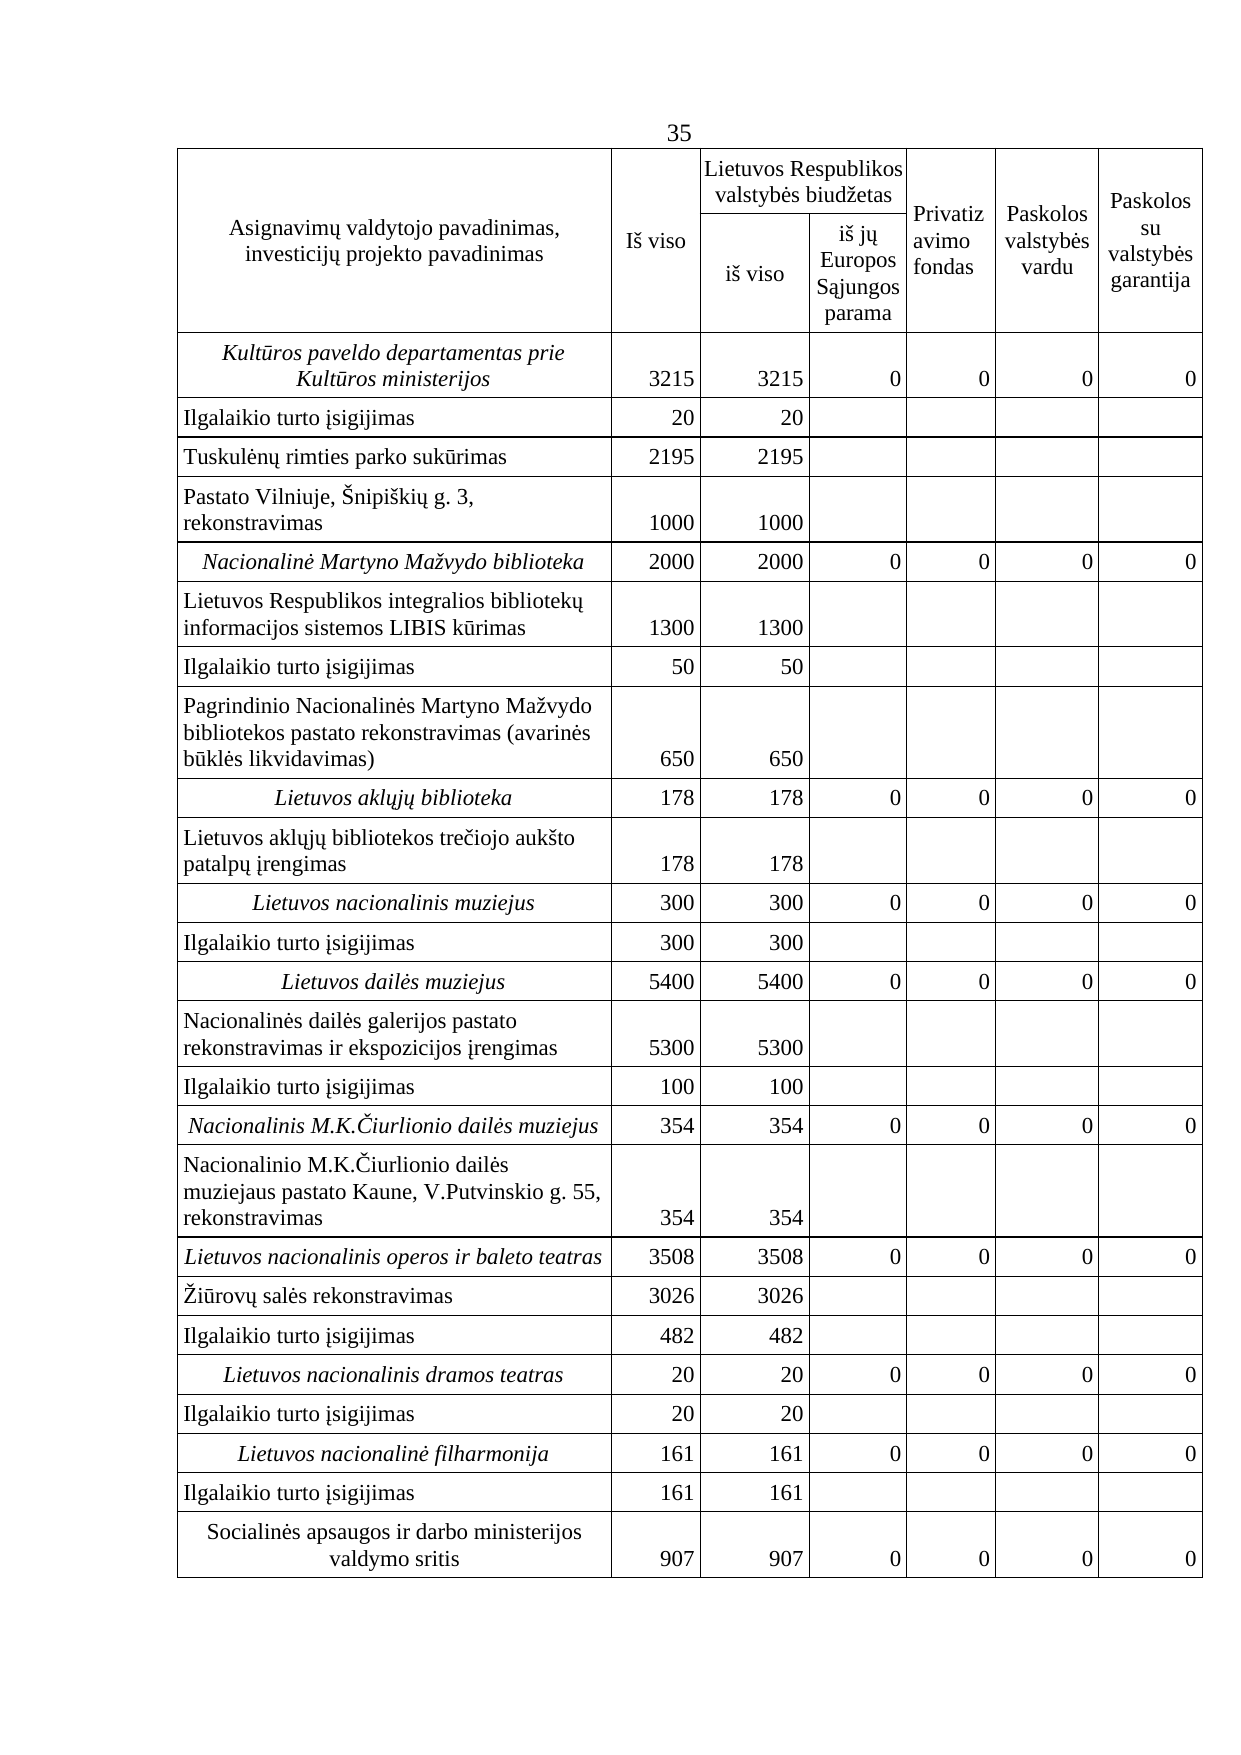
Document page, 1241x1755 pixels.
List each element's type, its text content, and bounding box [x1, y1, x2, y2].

table_cell 1300 [701, 582, 809, 646]
table_cell [1099, 818, 1202, 882]
table_cell Nacionalinės dailės galerijos pastato rekonstravimas ir ekspozicijos įrengimas [178, 1001, 611, 1066]
table_cell 354 [701, 1106, 809, 1144]
table_cell 3215 [612, 333, 700, 397]
table_cell 300 [701, 923, 809, 961]
table_cell 100 [701, 1067, 809, 1105]
table_cell 5300 [701, 1001, 809, 1066]
table_cell [810, 687, 906, 777]
table_cell [810, 1473, 906, 1511]
table_cell [907, 1145, 995, 1236]
table_cell [1099, 1277, 1202, 1315]
table_cell 2195 [701, 438, 809, 476]
table_cell 354 [701, 1145, 809, 1236]
table_cell 482 [701, 1316, 809, 1354]
table_cell [1099, 1067, 1202, 1105]
table_cell Lietuvos Respublikos integralios bibliotekų informacijos sistemos LIBIS kūrimas [178, 582, 611, 646]
table_cell 300 [612, 923, 700, 961]
table_cell 3508 [701, 1238, 809, 1276]
table_cell 0 [810, 333, 906, 397]
table_cell 5400 [701, 962, 809, 1000]
table_cell [907, 398, 995, 436]
table_cell [996, 398, 1098, 436]
table_header Lietuvos Respublikos valstybės biudžetas [701, 149, 906, 213]
table_cell 0 [810, 1106, 906, 1144]
table_cell 0 [1099, 884, 1202, 922]
table_cell 300 [612, 884, 700, 922]
table_cell 0 [996, 779, 1098, 817]
table_cell 161 [701, 1434, 809, 1472]
table_cell 0 [996, 884, 1098, 922]
table_cell [907, 1316, 995, 1354]
table_cell [996, 1473, 1098, 1511]
table_cell [907, 1277, 995, 1315]
table_cell 0 [1099, 1512, 1202, 1577]
table_cell [810, 923, 906, 961]
table_cell 0 [996, 1355, 1098, 1393]
table_cell Ilgalaikio turto įsigijimas [178, 1316, 611, 1354]
table_cell 907 [612, 1512, 700, 1577]
table_cell 0 [907, 1238, 995, 1276]
table_cell 650 [701, 687, 809, 777]
table_cell 0 [996, 1106, 1098, 1144]
table_cell 907 [701, 1512, 809, 1577]
table_cell [1099, 687, 1202, 777]
table_cell Ilgalaikio turto įsigijimas [178, 923, 611, 961]
table_cell 20 [612, 1395, 700, 1433]
table_cell [907, 438, 995, 476]
table_cell 0 [810, 1512, 906, 1577]
table_cell Kultūros paveldo departamentas prie Kultūros ministerijos [178, 333, 611, 397]
table_cell Lietuvos nacionalinis dramos teatras [178, 1355, 611, 1393]
table_cell 0 [996, 333, 1098, 397]
table_cell [1099, 923, 1202, 961]
table_header Iš viso [612, 149, 700, 332]
table_cell 0 [907, 333, 995, 397]
table_cell [1099, 582, 1202, 646]
table_cell [996, 1145, 1098, 1236]
table_cell 1000 [701, 477, 809, 541]
table_cell 0 [810, 1238, 906, 1276]
table_cell 0 [810, 1355, 906, 1393]
table_cell 0 [907, 1512, 995, 1577]
table_cell [810, 1001, 906, 1066]
table_cell 178 [701, 818, 809, 882]
table_cell 0 [810, 543, 906, 581]
table_cell Nacionalinė Martyno Mažvydo biblioteka [178, 543, 611, 581]
table_cell 178 [612, 818, 700, 882]
table_cell 2195 [612, 438, 700, 476]
table_cell [1099, 438, 1202, 476]
table_cell [907, 1001, 995, 1066]
table_cell 0 [907, 1106, 995, 1144]
table_cell 0 [996, 962, 1098, 1000]
table_cell [996, 923, 1098, 961]
table_cell 0 [1099, 1434, 1202, 1472]
table_cell 161 [612, 1473, 700, 1511]
table_header Paskolos su valstybės garantija [1099, 149, 1202, 332]
table_cell Ilgalaikio turto įsigijimas [178, 1067, 611, 1105]
table_cell [907, 1395, 995, 1433]
table_cell [810, 398, 906, 436]
table_cell 5300 [612, 1001, 700, 1066]
table_cell 0 [1099, 962, 1202, 1000]
table_cell [810, 582, 906, 646]
table_cell [1099, 398, 1202, 436]
table_cell [1099, 1316, 1202, 1354]
table_cell 50 [701, 647, 809, 686]
table_cell Ilgalaikio turto įsigijimas [178, 1473, 611, 1511]
table_header Paskolos valstybės vardu [996, 149, 1098, 332]
table_cell Nacionalinio M.K.Čiurlionio dailės muziejaus pastato Kaune, V.Putvinskio g. 55, rekonstravimas [178, 1145, 611, 1236]
table_cell 354 [612, 1106, 700, 1144]
table_cell 2000 [701, 543, 809, 581]
table_cell [1099, 1473, 1202, 1511]
table_cell [996, 1395, 1098, 1433]
table_cell [810, 477, 906, 541]
table_cell Lietuvos aklųjų bibliotekos trečiojo aukšto patalpų įrengimas [178, 818, 611, 882]
table_cell 0 [907, 884, 995, 922]
table_cell Ilgalaikio turto įsigijimas [178, 398, 611, 436]
table_cell 1000 [612, 477, 700, 541]
table_cell Nacionalinis M.K.Čiurlionio dailės muziejus [178, 1106, 611, 1144]
table_cell [1099, 1395, 1202, 1433]
table_cell 2000 [612, 543, 700, 581]
table_cell [907, 923, 995, 961]
table_cell [996, 1277, 1098, 1315]
table_cell 1300 [612, 582, 700, 646]
table_cell Žiūrovų salės rekonstravimas [178, 1277, 611, 1315]
table_cell 3508 [612, 1238, 700, 1276]
table_cell 20 [701, 398, 809, 436]
table_cell 0 [907, 962, 995, 1000]
table_cell Lietuvos aklųjų biblioteka [178, 779, 611, 817]
table_cell 20 [612, 398, 700, 436]
table_cell [996, 647, 1098, 686]
table_cell 354 [612, 1145, 700, 1236]
table_cell [996, 1001, 1098, 1066]
table_cell [907, 477, 995, 541]
table_cell [1099, 1145, 1202, 1236]
table_cell Lietuvos nacionalinis muziejus [178, 884, 611, 922]
table_cell [810, 438, 906, 476]
table_cell 0 [1099, 1106, 1202, 1144]
table_cell Socialinės apsaugos ir darbo ministerijos valdymo sritis [178, 1512, 611, 1577]
table_cell Tuskulėnų rimties parko sukūrimas [178, 438, 611, 476]
table_cell 178 [701, 779, 809, 817]
table_cell [810, 1277, 906, 1315]
table_cell [996, 1067, 1098, 1105]
table_cell 300 [701, 884, 809, 922]
table_cell Lietuvos dailės muziejus [178, 962, 611, 1000]
table_cell 0 [907, 543, 995, 581]
table_cell 178 [612, 779, 700, 817]
table_cell 0 [1099, 1355, 1202, 1393]
table_cell 20 [701, 1395, 809, 1433]
table_cell 0 [1099, 1238, 1202, 1276]
table_header Privatizavimo fondas [907, 149, 995, 332]
table_cell 20 [612, 1355, 700, 1393]
table_header Asignavimų valdytojo pavadinimas, investicijų projekto pavadinimas [178, 149, 611, 332]
table_cell [810, 1395, 906, 1433]
table_cell 161 [701, 1473, 809, 1511]
table_cell [996, 582, 1098, 646]
table_cell [996, 477, 1098, 541]
table_cell iš jų Europos Sąjungos parama [810, 214, 906, 332]
table_cell [810, 1316, 906, 1354]
table_cell 0 [1099, 333, 1202, 397]
table_cell 3026 [701, 1277, 809, 1315]
table_cell 0 [907, 1434, 995, 1472]
table_cell 161 [612, 1434, 700, 1472]
table_cell 0 [996, 1434, 1098, 1472]
table_cell iš viso [701, 214, 809, 332]
table_cell Lietuvos nacionalinis operos ir baleto teatras [178, 1238, 611, 1276]
table_cell 0 [996, 543, 1098, 581]
table_cell 0 [907, 1355, 995, 1393]
table_cell [1099, 477, 1202, 541]
table_cell 0 [810, 779, 906, 817]
table_cell [810, 818, 906, 882]
table_cell 5400 [612, 962, 700, 1000]
table_cell 100 [612, 1067, 700, 1105]
table_cell [996, 687, 1098, 777]
table_cell 0 [810, 884, 906, 922]
table_cell 0 [996, 1512, 1098, 1577]
table_cell [810, 1145, 906, 1236]
table_cell Ilgalaikio turto įsigijimas [178, 1395, 611, 1433]
table_cell [810, 1067, 906, 1105]
table_cell Pastato Vilniuje, Šnipiškių g. 3, rekonstravimas [178, 477, 611, 541]
table_cell [907, 687, 995, 777]
table_cell [996, 438, 1098, 476]
table_cell [1099, 647, 1202, 686]
table_cell 0 [907, 779, 995, 817]
table_cell [996, 818, 1098, 882]
table_cell [907, 582, 995, 646]
table_cell [810, 647, 906, 686]
table_cell Lietuvos nacionalinė filharmonija [178, 1434, 611, 1472]
table_cell 3026 [612, 1277, 700, 1315]
table_cell 0 [1099, 779, 1202, 817]
table_cell [907, 1067, 995, 1105]
table_cell 0 [810, 962, 906, 1000]
table_cell [996, 1316, 1098, 1354]
table_cell [1099, 1001, 1202, 1066]
table_cell 50 [612, 647, 700, 686]
table_cell [907, 818, 995, 882]
table_cell 0 [1099, 543, 1202, 581]
table_cell 3215 [701, 333, 809, 397]
table_cell 20 [701, 1355, 809, 1393]
table_cell [907, 647, 995, 686]
table_cell 0 [996, 1238, 1098, 1276]
table_cell [907, 1473, 995, 1511]
table_cell 650 [612, 687, 700, 777]
table_cell Ilgalaikio turto įsigijimas [178, 647, 611, 686]
table_cell 482 [612, 1316, 700, 1354]
table_cell Pagrindinio Nacionalinės Martyno Mažvydo bibliotekos pastato rekonstravimas (avarinės būklės likvidavimas) [178, 687, 611, 777]
table_cell 0 [810, 1434, 906, 1472]
